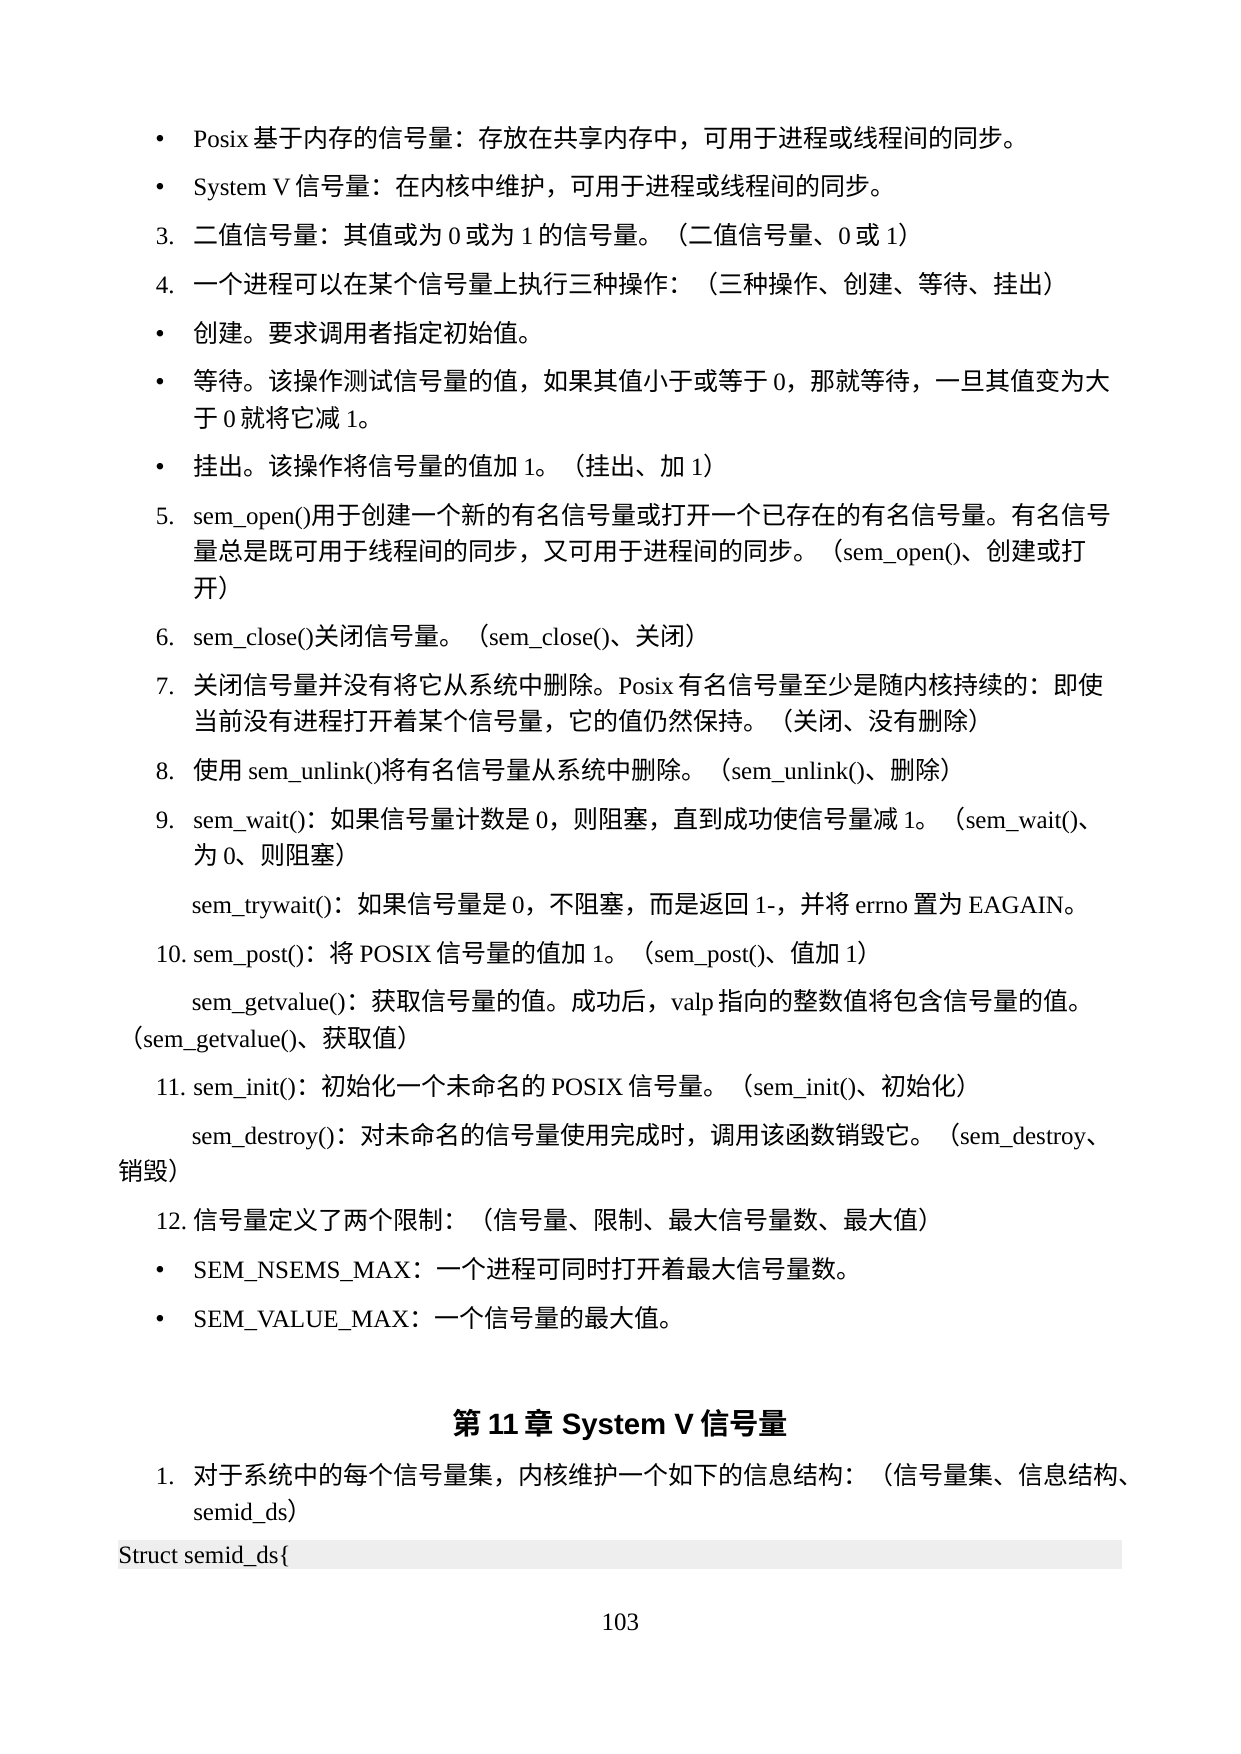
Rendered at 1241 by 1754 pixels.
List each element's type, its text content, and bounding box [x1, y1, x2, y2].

list SEM_VALUE_MAX：一个信号量的最大值。 [156, 1298, 1122, 1334]
list 一个进程可以在某个信号量上执行三种操作：（三种操作、创建、等待、挂出） [156, 264, 1122, 301]
subtitle 第11章 System V信号量 [118, 1403, 1122, 1443]
list sem_post()：将POSIX信号量的值加1。（sem_post()、值加1） [156, 933, 1122, 969]
list System V信号量：在内核中维护，可用于进程或线程间的同步。 [156, 167, 1122, 203]
list 对于系统中的每个信号量集，内核维护一个如下的信息结构：（信号量集、信息结构、semid_ds） [156, 1455, 1122, 1528]
list 等待。该操作测试信号量的值，如果其值小于或等于0，那就等待，一旦其值变为大于0就将它减1。 [156, 362, 1122, 434]
list 二值信号量：其值或为0或为1的信号量。（二值信号量、0或1） [156, 216, 1122, 252]
list 关闭信号量并没有将它从系统中删除。Posix有名信号量至少是随内核持续的：即使当前没有进程打开着某个信号量，它的值仍然保持。（关闭、没有删除） [156, 666, 1122, 738]
list sem_wait()：如果信号量计数是0，则阻塞，直到成功使信号量减1。（sem_wait()、为0、则阻塞） [156, 799, 1122, 872]
list Posix基于内存的信号量：存放在共享内存中，可用于进程或线程间的同步。 [156, 118, 1122, 154]
list SEM_NSEMS_MAX：一个进程可同时打开着最大信号量数。 [156, 1249, 1122, 1286]
list 创建。要求调用者指定初始值。 [156, 313, 1122, 349]
text sem_destroy()：对未命名的信号量使用完成时，调用该函数销毁它。（sem_destroy、销毁） [118, 1116, 1122, 1188]
list sem_init()：初始化一个未命名的POSIX信号量。（sem_init()、初始化） [156, 1067, 1122, 1103]
text sem_getvalue()：获取信号量的值。成功后，valp指向的整数值将包含信号量的值。（sem_getvalue()、获取值） [118, 982, 1122, 1054]
list 使用sem_unlink()将有名信号量从系统中删除。（sem_unlink()、删除） [156, 751, 1122, 787]
table_header Struct semid_ds{ [118, 1540, 1122, 1569]
text sem_trywait()：如果信号量是0，不阻塞，而是返回1-，并将errno置为EAGAIN。 [118, 884, 1122, 921]
list 挂出。该操作将信号量的值加1。（挂出、加1） [156, 447, 1122, 483]
list sem_close()关闭信号量。（sem_close()、关闭） [156, 617, 1122, 653]
list 信号量定义了两个限制：（信号量、限制、最大信号量数、最大值） [156, 1201, 1122, 1237]
list sem_open()用于创建一个新的有名信号量或打开一个已存在的有名信号量。有名信号量总是既可用于线程间的同步，又可用于进程间的同步。（sem_open()、创建或打开） [156, 496, 1122, 604]
